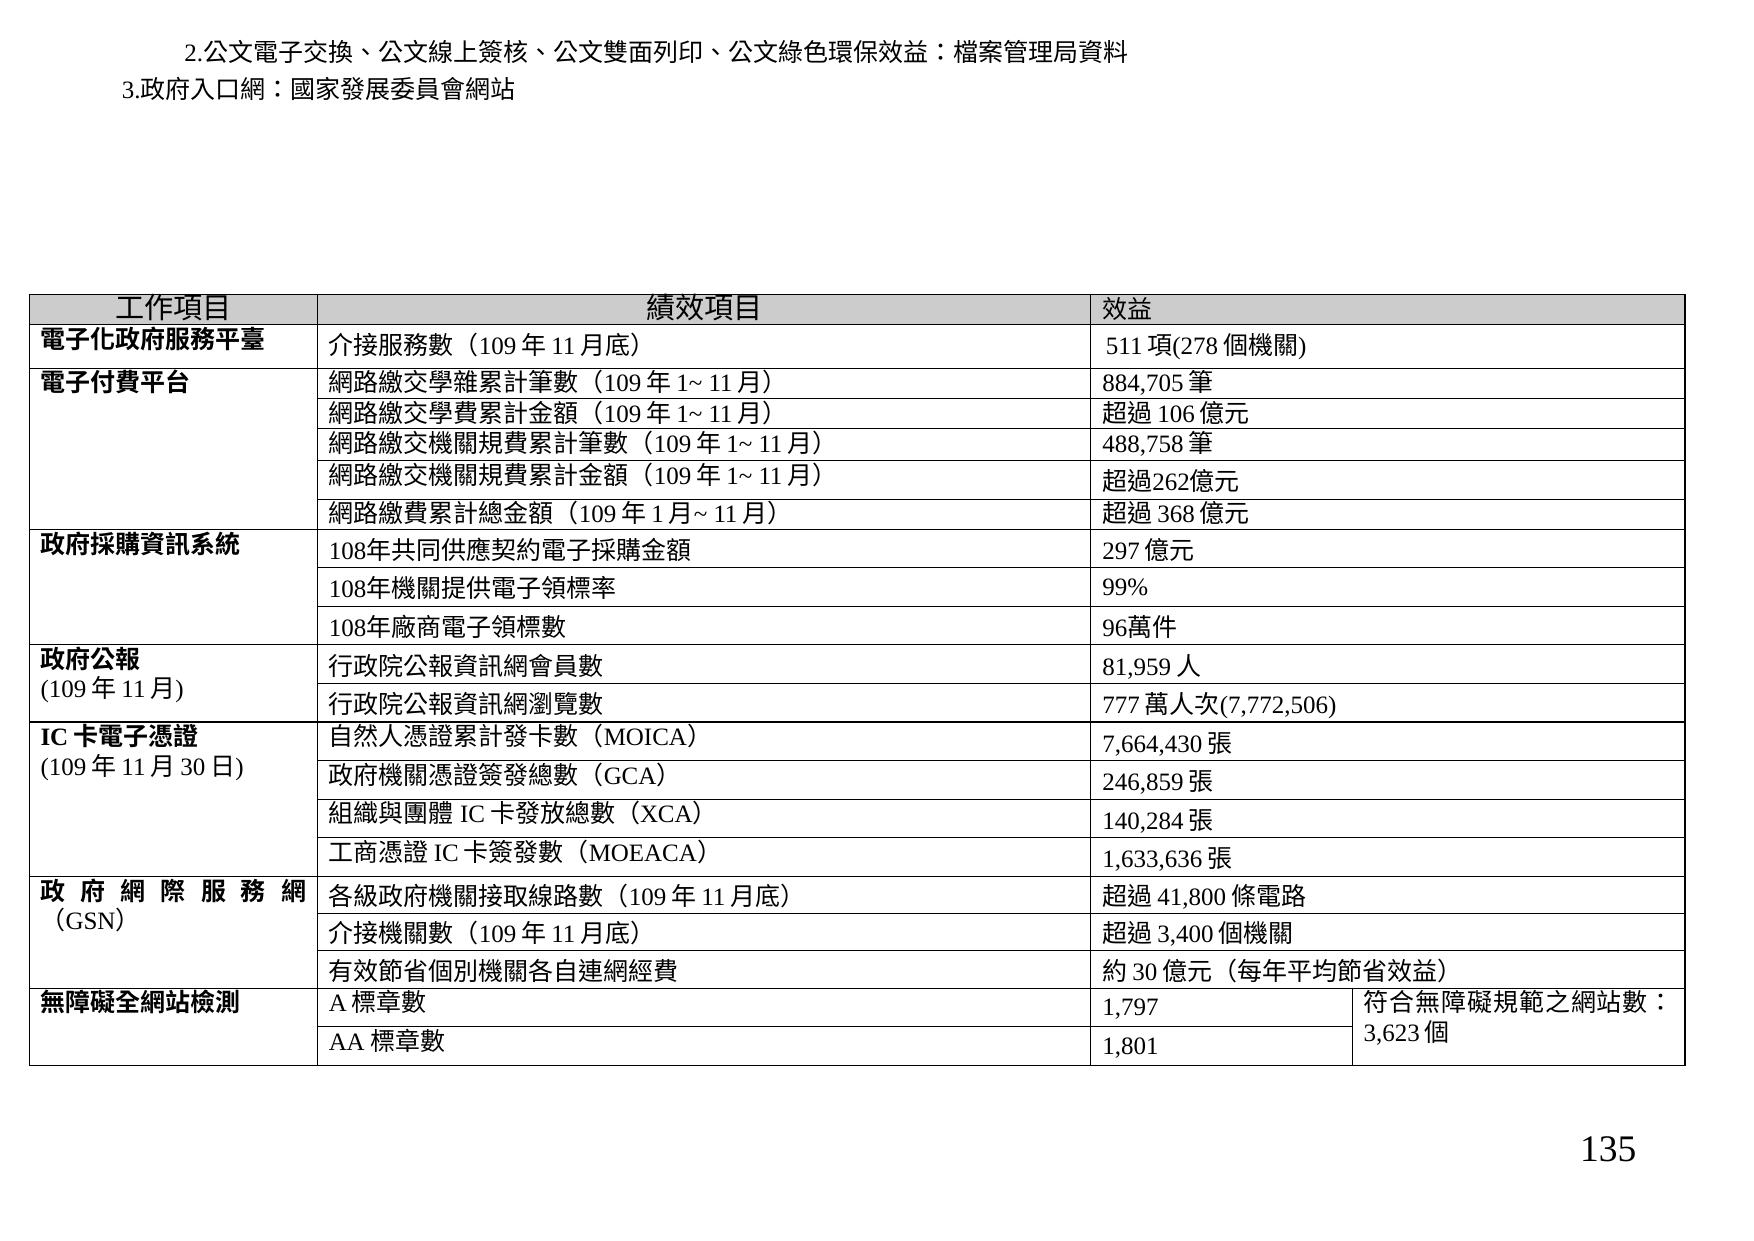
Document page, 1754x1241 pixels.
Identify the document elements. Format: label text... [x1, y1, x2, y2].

table_cell 884,705筆 [1091, 369, 1684, 398]
table_cell 246,859張 [1091, 761, 1684, 798]
table_cell 297億元 [1091, 530, 1684, 567]
table_cell 超過262億元 [1091, 461, 1684, 498]
table_cell 511項(278個機關) [1091, 325, 1684, 367]
table_cell 108年廠商電子領標數 [318, 607, 1090, 644]
table_cell 網路繳交學費累計金額（109年1~ 11月） [318, 399, 1090, 428]
table_cell 電子化政府服務平臺 [30, 325, 317, 367]
table_cell 組織與團體 IC卡發放總數（XCA） [318, 800, 1090, 837]
table_cell 81,959人 [1091, 645, 1684, 683]
table_cell 1,797 [1091, 989, 1352, 1026]
text 3.政府入口網：國家發展委員會網站 [59, 69, 1636, 107]
table_cell 超過368億元 [1091, 500, 1684, 529]
table_cell 網路繳交機關規費累計筆數（109年1~ 11月） [318, 429, 1090, 460]
table_cell 1,801 [1091, 1027, 1352, 1064]
table_cell 網路繳交機關規費累計金額（109年1~ 11月） [318, 461, 1090, 498]
table_cell IC卡電子憑證 (109年11月30日) [30, 723, 317, 876]
table_cell 有效節省個別機關各自連網經費 [318, 951, 1090, 987]
table_cell 488,758筆 [1091, 429, 1684, 460]
table_cell 介接機關數（109年11月底） [318, 914, 1090, 950]
table_cell 介接服務數（109年11月底） [318, 325, 1090, 367]
table_cell 108年共同供應契約電子採購金額 [318, 530, 1090, 567]
table_cell 網路繳交學雜累計筆數（109年1~ 11月） [318, 369, 1090, 398]
table_header 績效項目 [318, 295, 1090, 324]
table_cell 符合無障礙規範之網站數：3,623個 [1353, 989, 1684, 1064]
table_cell 電子付費平台 [30, 369, 317, 529]
table_cell 自然人憑證累計發卡數（MOICA） [318, 723, 1090, 760]
table_cell 無障礙全網站檢測 [30, 989, 317, 1064]
table_cell 99% [1091, 568, 1684, 606]
table_cell 各級政府機關接取線路數（109年11月底） [318, 877, 1090, 913]
table_cell 行政院公報資訊網會員數 [318, 645, 1090, 683]
table_cell 超過3,400個機關 [1091, 914, 1684, 950]
table_cell 7,664,430張 [1091, 723, 1684, 760]
table_cell 140,284張 [1091, 800, 1684, 837]
table_header 工作項目 [30, 295, 317, 324]
table_cell 政府採購資訊系統 [30, 530, 317, 644]
table_cell 108年機關提供電子領標率 [318, 568, 1090, 606]
table_header 效益 [1091, 295, 1684, 324]
table_cell 超過41,800條電路 [1091, 877, 1684, 913]
table_cell 政府網際服務網（GSN） [30, 877, 317, 987]
table_cell 1,633,636張 [1091, 838, 1684, 876]
table_cell 工商憑證IC卡簽發數（MOEACA） [318, 838, 1090, 876]
table_cell 777萬人次(7,772,506) [1091, 684, 1684, 721]
table_cell 網路繳費累計總金額（109年1月~ 11月） [318, 500, 1090, 529]
table_cell 約30億元（每年平均節省效益） [1091, 951, 1684, 987]
table_cell 超過106億元 [1091, 399, 1684, 428]
table_cell A標章數 [318, 989, 1090, 1026]
table_cell 政府機關憑證簽發總數（GCA） [318, 761, 1090, 798]
table_cell 政府公報 (109年11月) [30, 645, 317, 721]
table_cell 行政院公報資訊網瀏覽數 [318, 684, 1090, 721]
text 2.公文電子交換、公文線上簽核、公文雙面列印、公文綠色環保效益：檔案管理局資料 [59, 32, 1636, 69]
table_cell 96萬件 [1091, 607, 1684, 644]
table_cell AA標章數 [318, 1027, 1090, 1064]
